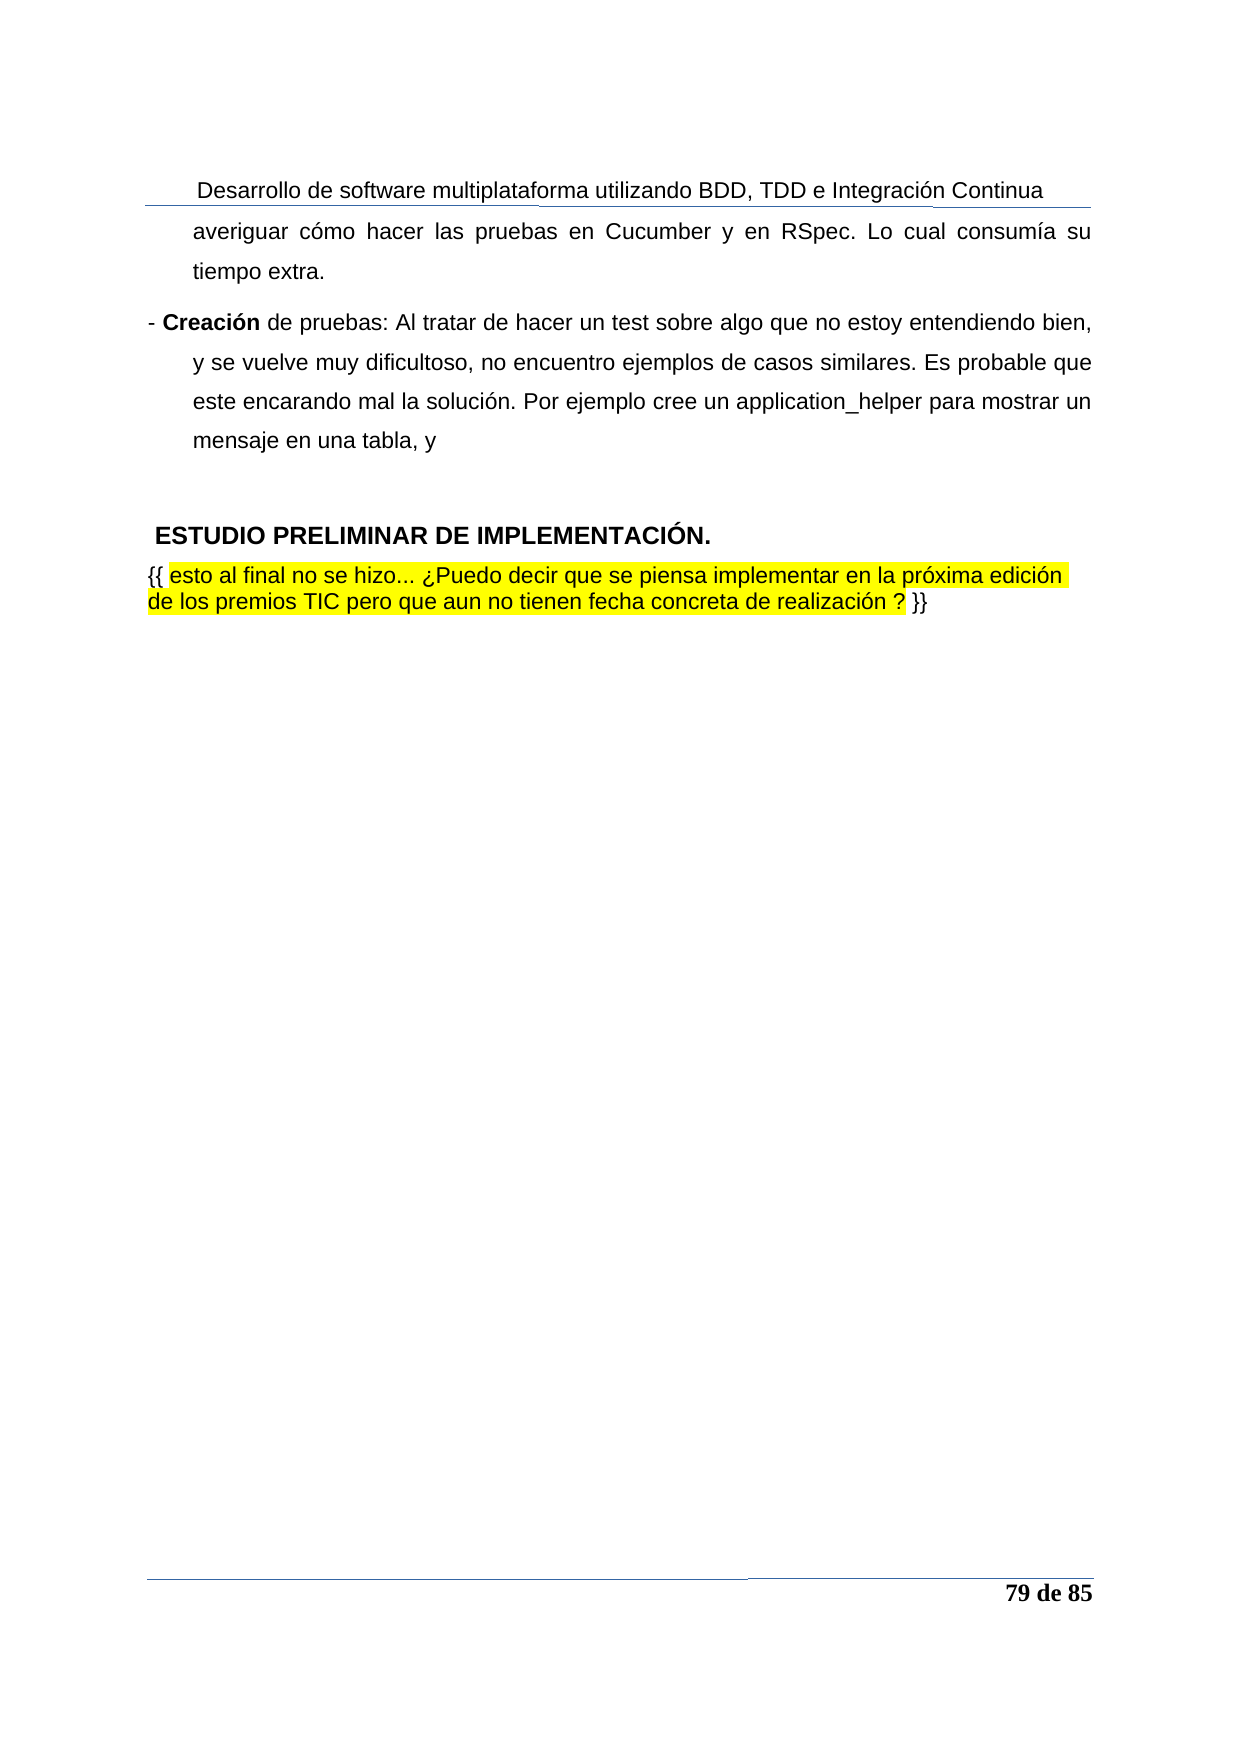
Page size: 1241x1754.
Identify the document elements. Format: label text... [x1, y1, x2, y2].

text {{ esto al final no se hizo... ¿Puedo decir que se piensa implementar en la próxima edición de los premios TIC pero que aun no tienen fecha concreta de realización ? }} [148, 562, 1093, 615]
list averiguar cómo hacer las pruebas en Cucumber y en RSpec. Lo cual consumía su tiempo extra. [148, 218, 1093, 284]
subtitle ESTUDIO PRELIMINAR DE IMPLEMENTACIÓN. [148, 521, 1093, 549]
list - Creación de pruebas: Al tratar de hacer un test sobre algo que no estoy entendiendo bien, y se vuelve muy dificultoso, no encuentro ejemplos de casos similares. Es probable que este encarando mal la solución. Por ejemplo cree un application_helper para mostrar un mensaje en una tabla, y [148, 309, 1093, 454]
